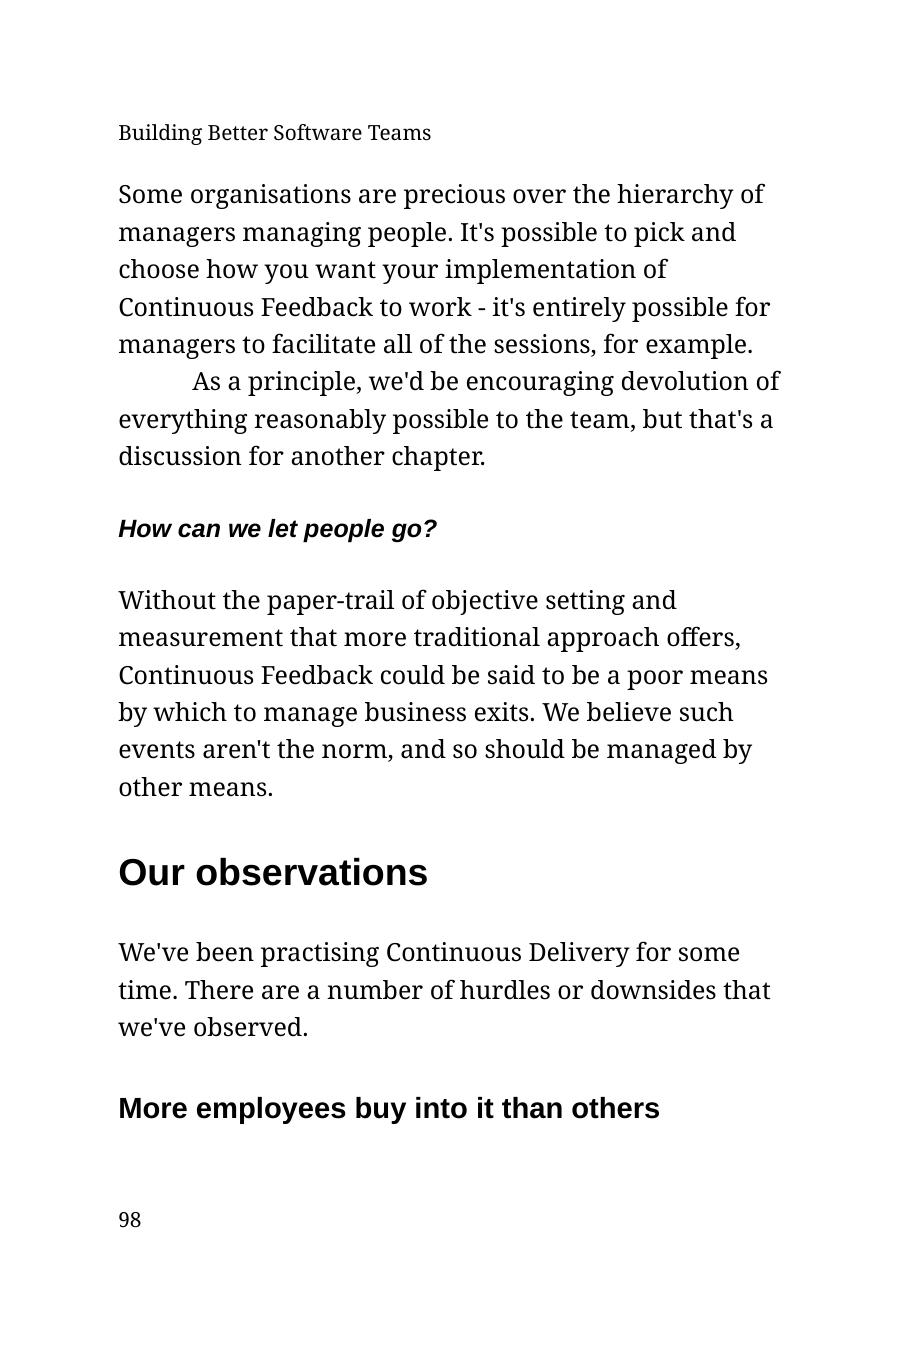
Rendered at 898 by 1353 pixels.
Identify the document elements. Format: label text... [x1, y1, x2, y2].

text Without the paper-trail of objective setting and measurement that more traditional approach offers, Continuous Feedback could be said to be a poor means by which to manage business exits. We believe such events aren't the norm, and so should be managed by other means. [118, 583, 779, 804]
subtitle How can we let people go? [118, 514, 779, 542]
subtitle More employees buy into it than others [118, 1091, 779, 1124]
text Some organisations are precious over the hierarchy of managers managing people. It's possible to pick and choose how you want your implementation of Continuous Feedback to work - it's entirely possible for managers to facilitate all of the sessions, for example. [118, 177, 779, 361]
text As a principle, we'd be encouraging devolution of everything reasonably possible to the team, but that's a discussion for another chapter. [118, 364, 779, 473]
subtitle Our observations [118, 850, 779, 893]
text We've been practising Continuous Delivery for some time. There are a number of hurdles or downsides that we've observed. [118, 935, 779, 1044]
